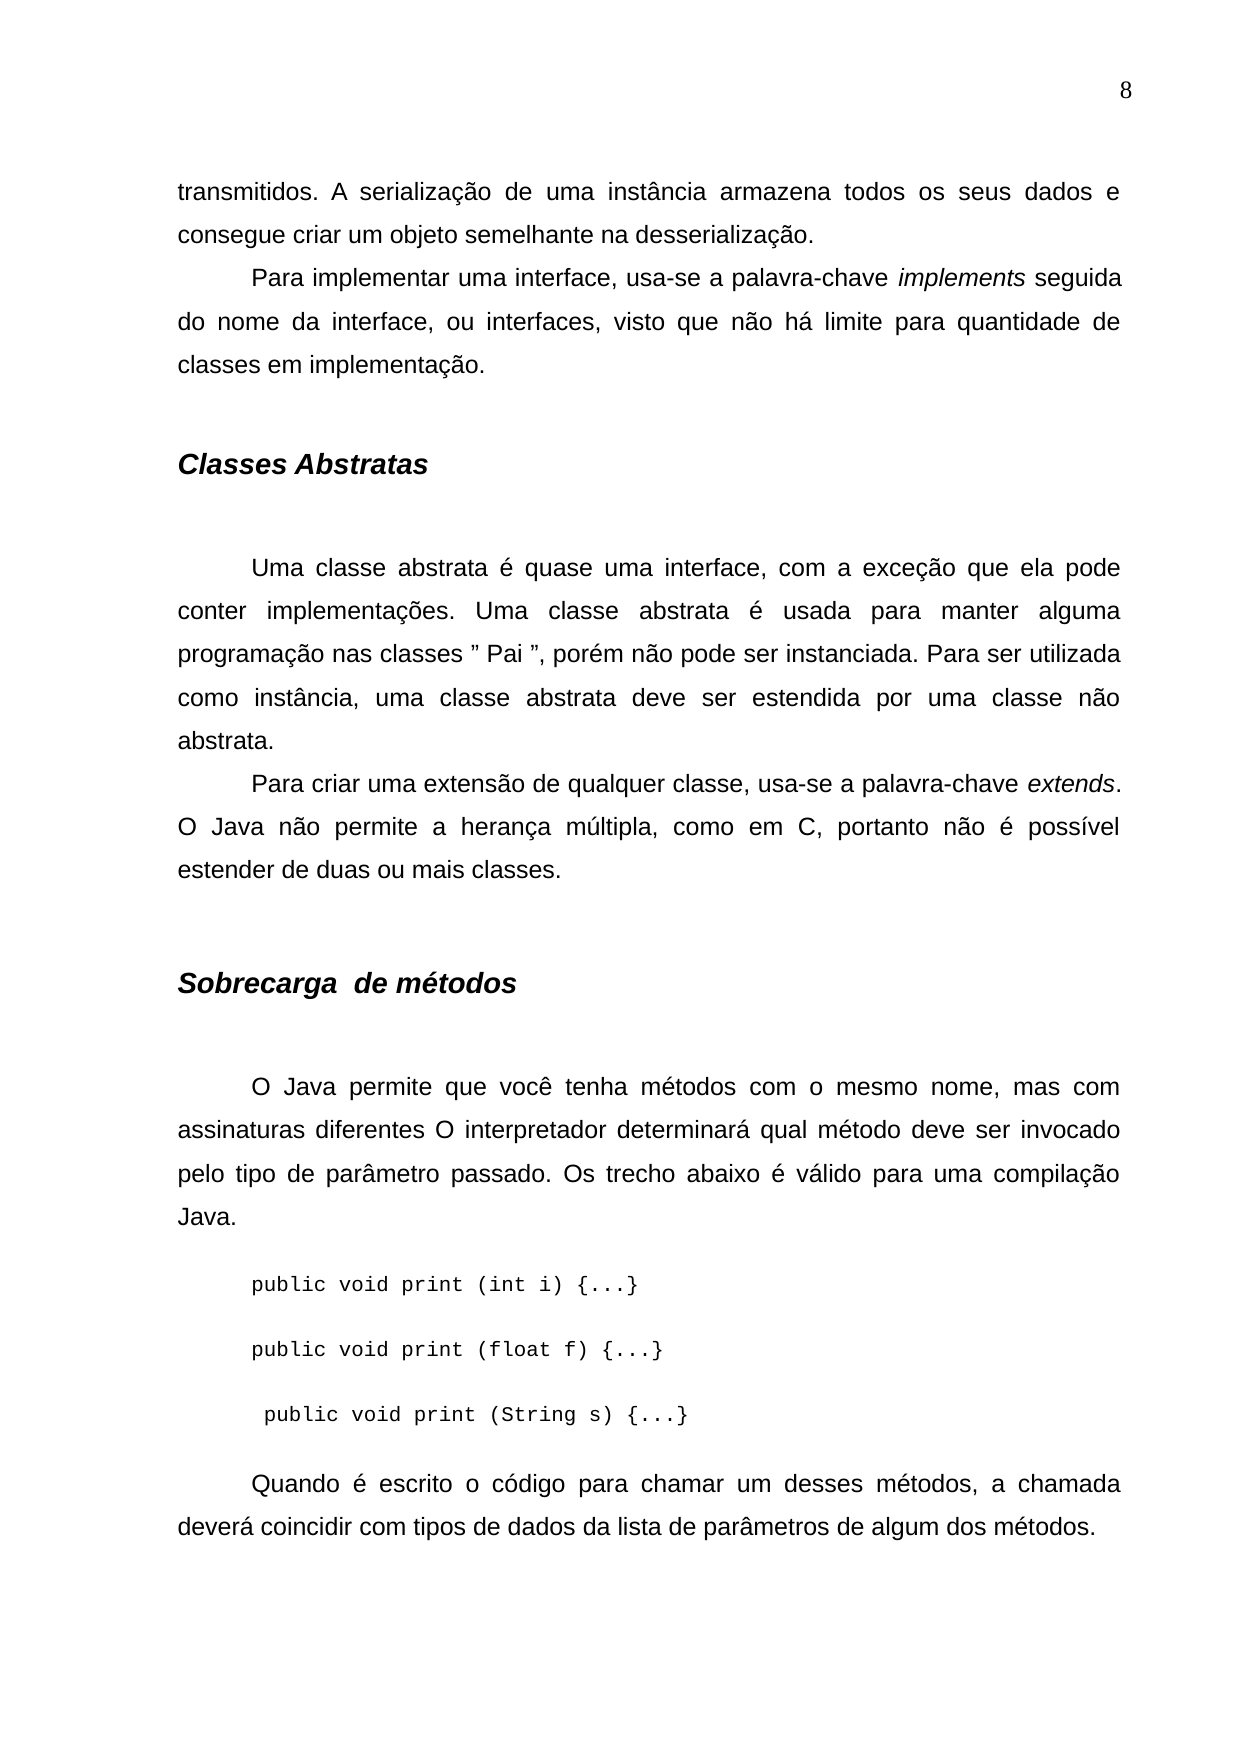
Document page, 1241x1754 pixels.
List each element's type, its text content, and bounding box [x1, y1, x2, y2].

text transmitidos. A serialização de uma instância armazena todos os seus dados e consegue criar um objeto semelhante na desserialização. [177, 177, 1122, 249]
text Quando é escrito o código para chamar um desses métodos, a chamada deverá coincidir com tipos de dados da lista de parâmetros de algum dos métodos. [177, 1469, 1122, 1541]
text Para implementar uma interface, usa-se a palavra-chave implements seguida do nome da interface, ou interfaces, visto que não há limite para quantidade de classes em implementação. [177, 263, 1122, 378]
text public void print (String s) {...} [177, 1404, 1122, 1428]
text public void print (float f) {...} [177, 1339, 1122, 1363]
text O Java permite que você tenha métodos com o mesmo nome, mas com assinaturas diferentes O interpretador determinará qual método deve ser invocado pelo tipo de parâmetro passado. Os trecho abaixo é válido para uma compilação Java. [177, 1072, 1122, 1230]
text Uma classe abstrata é quase uma interface, com a exceção que ela pode conter implementações. Uma classe abstrata é usada para manter alguma programação nas classes ” Pai ”, porém não pode ser instanciada. Para ser utilizada como instância, uma classe abstrata deve ser estendida por uma classe não abstrata. [177, 553, 1122, 754]
text public void print (int i) {...} [177, 1274, 1122, 1298]
subtitle Classes Abstratas [177, 447, 1122, 481]
text Para criar uma extensão de qualquer classe, usa-se a palavra-chave extends. O Java não permite a herança múltipla, como em C, portanto não é possível estender de duas ou mais classes. [177, 769, 1122, 884]
subtitle Sobrecarga de métodos [177, 966, 1122, 1000]
